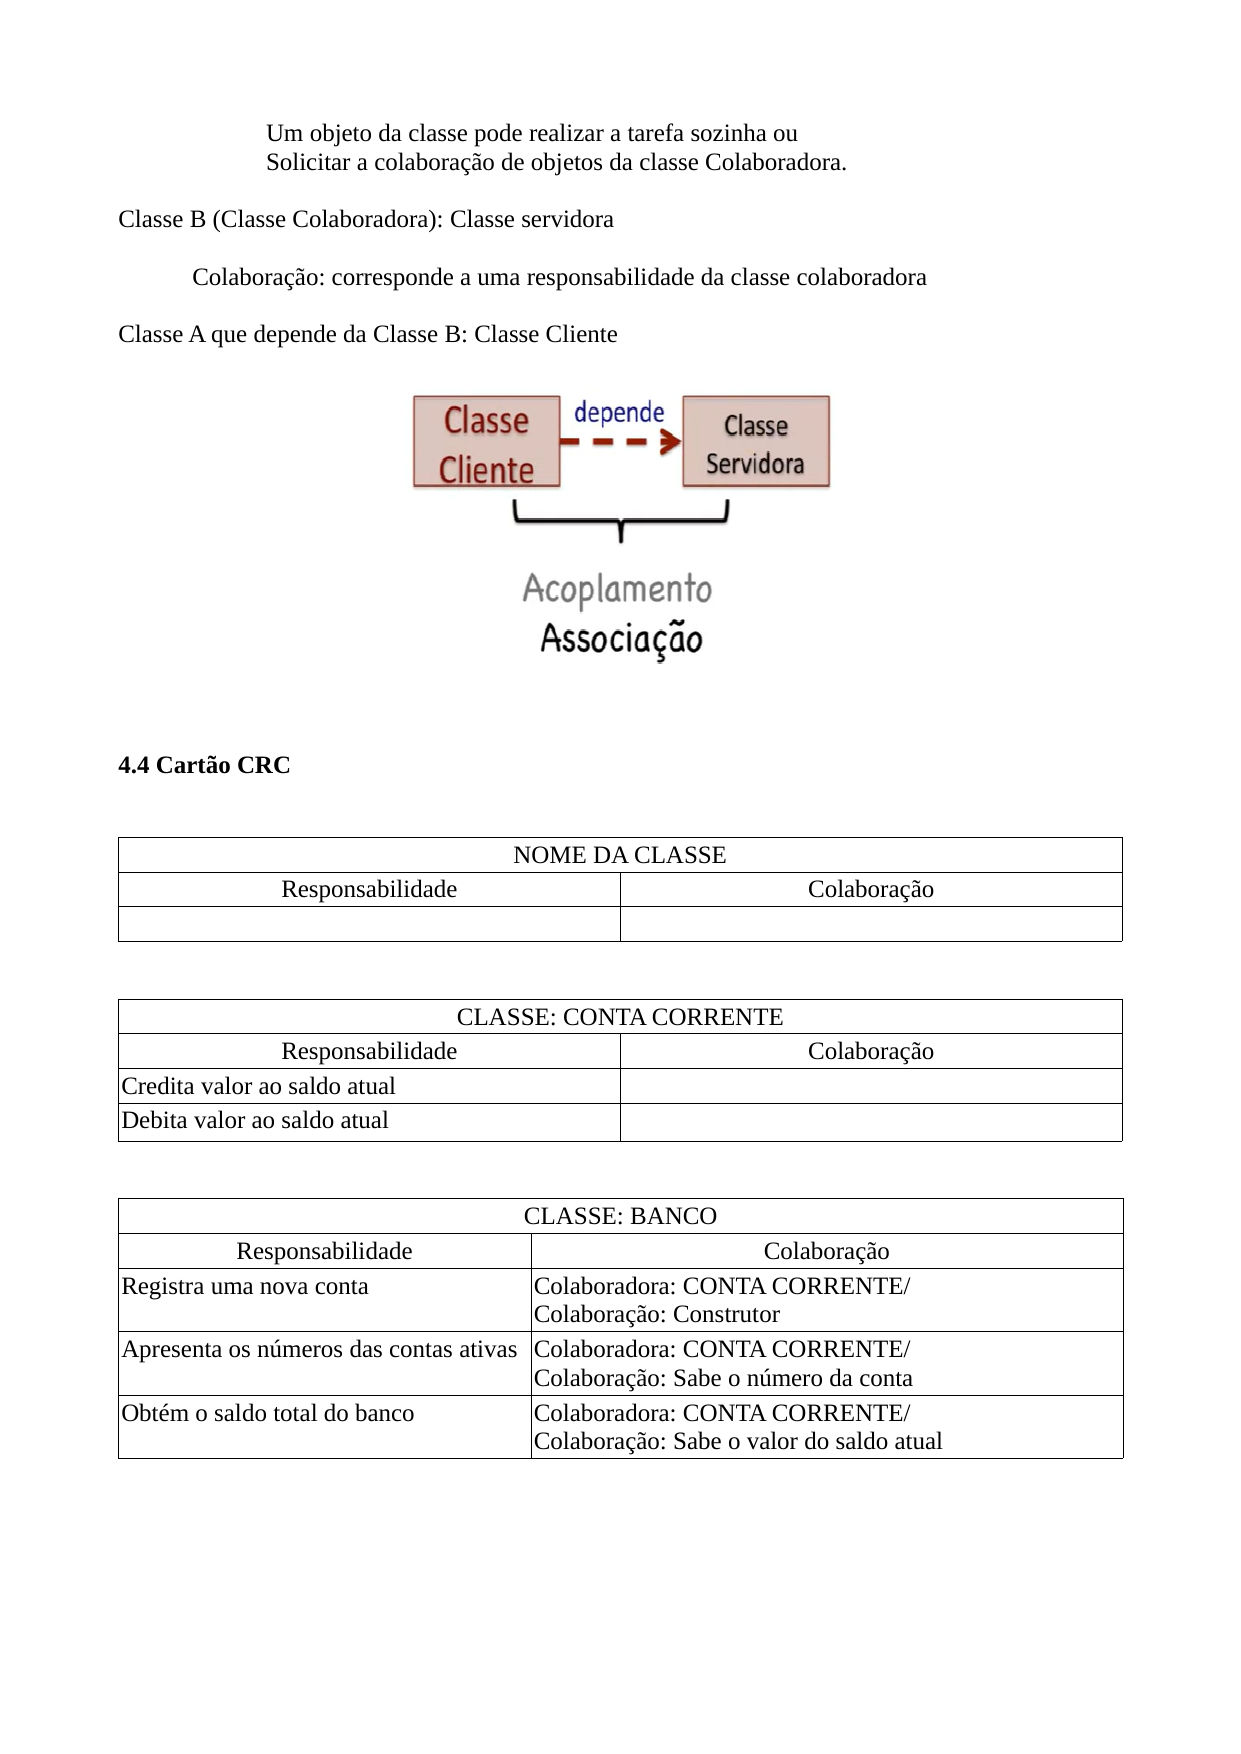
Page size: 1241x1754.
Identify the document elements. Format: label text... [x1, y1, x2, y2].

table_cell Colaboradora: CONTA CORRENTE/ Colaboração: Sabe o valor do saldo atual [532, 1396, 1123, 1458]
table_cell Debita valor ao saldo atual [119, 1104, 620, 1141]
table_cell Responsabilidade [119, 1234, 531, 1268]
table_cell [621, 1069, 1122, 1103]
text Classe B (Classe Colaboradora): Classe servidora [118, 204, 1122, 233]
table_header CLASSE: CONTA CORRENTE [119, 1000, 1122, 1033]
table_cell Colaboradora: CONTA CORRENTE/ Colaboração: Sabe o número da conta [532, 1332, 1123, 1394]
table_cell Obtém o saldo total do banco [119, 1396, 531, 1458]
table_cell Credita valor ao saldo atual [119, 1069, 620, 1103]
table_cell Registra uma nova conta [119, 1269, 531, 1331]
table_cell [119, 907, 620, 941]
table_cell Colaboradora: CONTA CORRENTE/ Colaboração: Construtor [532, 1269, 1123, 1331]
text 4.4 Cartão CRC [118, 751, 1122, 779]
text Solicitar a colaboração de objetos da classe Colaboradora. [118, 147, 1122, 176]
table_cell Apresenta os números das contas ativas [119, 1332, 531, 1394]
table_cell Colaboração [621, 873, 1122, 906]
table_cell Colaboração [532, 1234, 1123, 1268]
table_cell [621, 907, 1122, 941]
text Um objeto da classe pode realizar a tarefa sozinha ou [118, 118, 1122, 147]
picture [404, 376, 836, 664]
table_cell [621, 1104, 1122, 1141]
table_cell Colaboração [621, 1034, 1122, 1068]
table_header NOME DA CLASSE [119, 838, 1122, 872]
table_cell Responsabilidade [119, 873, 620, 906]
text Classe A que depende da Classe B: Classe Cliente [118, 319, 1122, 348]
table_header CLASSE: BANCO [119, 1199, 1123, 1233]
table_cell Responsabilidade [119, 1034, 620, 1068]
text Colaboração: corresponde a uma responsabilidade da classe colaboradora [118, 262, 1122, 291]
